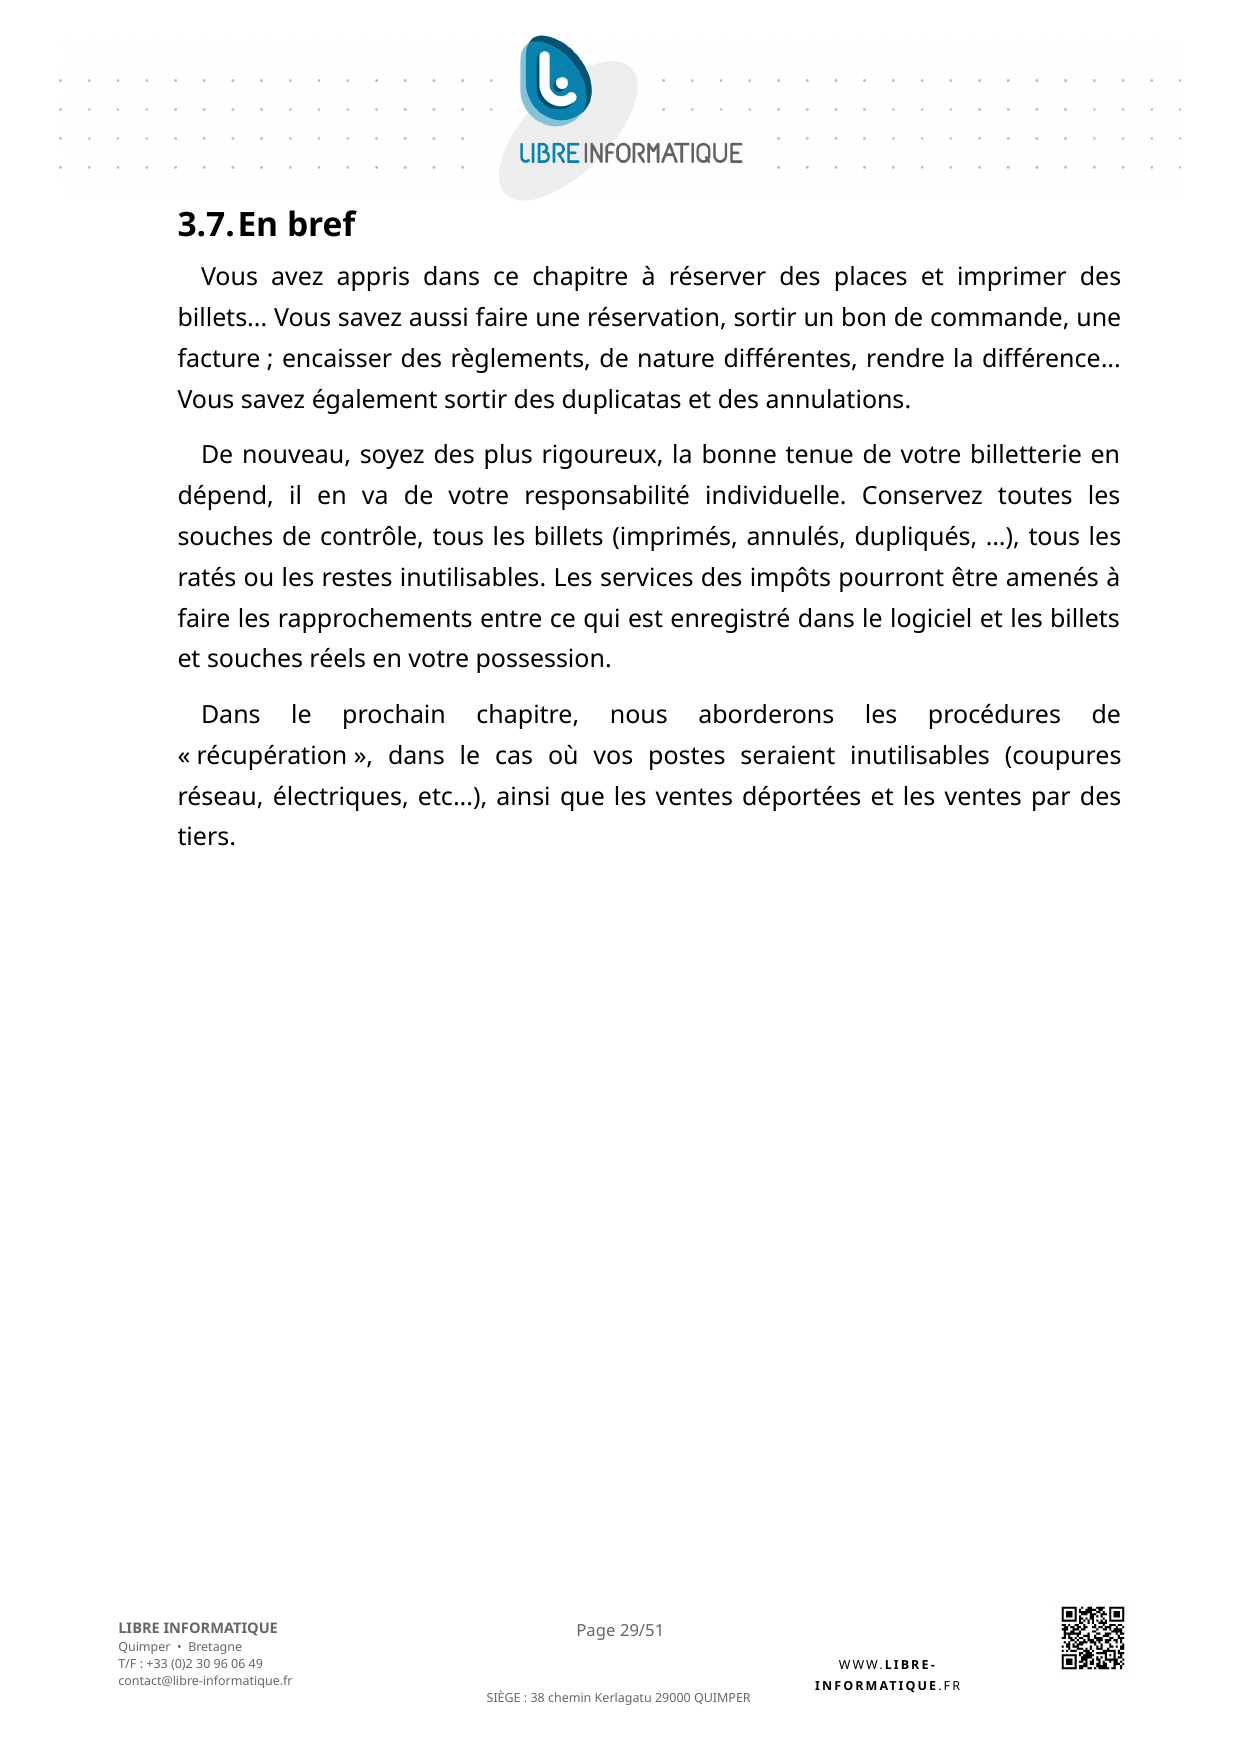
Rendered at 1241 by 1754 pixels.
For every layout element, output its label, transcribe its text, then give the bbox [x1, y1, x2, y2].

picture [540, 52, 576, 106]
text Vous avez appris dans ce chapitre à réserver des places et imprimer des billets... Vous savez aussi faire une réservation, sortir un bon de commande, une facture ; encaisser des règlements, de nature différentes, rendre la différence... Vous savez également sortir des duplicatas et des annulations. [177, 259, 1122, 416]
picture [59, 35, 1182, 201]
text De nouveau, soyez des plus rigoureux, la bonne tenue de votre billetterie en dépend, il en va de votre responsabilité individuelle. Conservez toutes les souches de contrôle, tous les billets (imprimés, annulés, dupliqués, …), tous les ratés ou les restes inutilisables. Les services des impôts pourront être amenés à faire les rapprochements entre ce qui est enregistré dans le logiciel et les billets et souches réels en votre possession. [177, 437, 1122, 675]
text Dans le prochain chapitre, nous aborderons les procédures de « récupération », dans le cas où vos postes seraient inutilisables (coupures réseau, électriques, etc...), ainsi que les ventes déportées et les ventes par des tiers. [177, 697, 1122, 853]
picture [1051, 1596, 1135, 1680]
subtitle En bref [177, 201, 1122, 247]
picture [557, 78, 567, 88]
